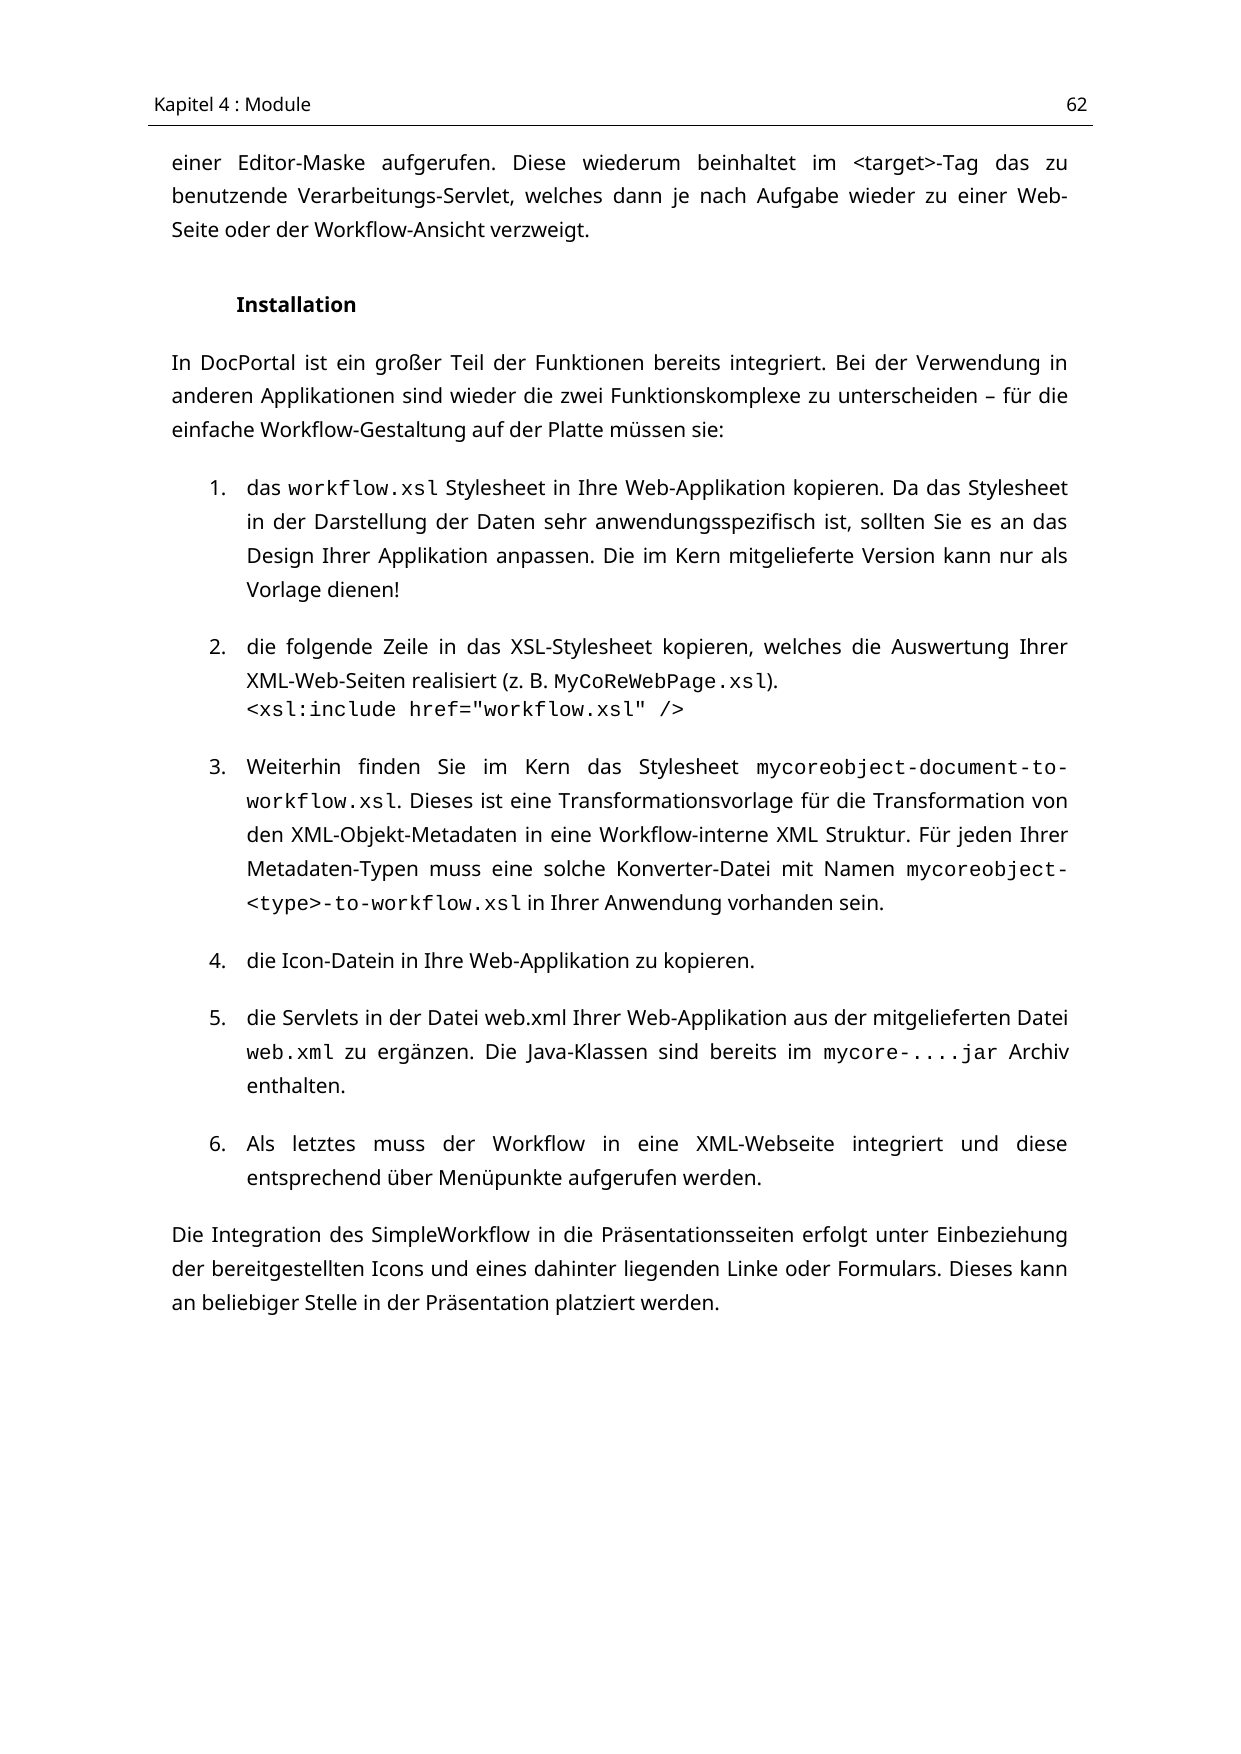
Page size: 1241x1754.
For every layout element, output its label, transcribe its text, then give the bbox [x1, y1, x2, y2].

text einer Editor-Maske aufgerufen. Diese wiederum beinhaltet im <target>-Tag das zu benutzende Verarbeitungs-Servlet, welches dann je nach Aufgabe wieder zu einer Web-Seite oder der Workflow-Ansicht verzweigt. [171, 148, 1069, 243]
list die folgende Zeile in das XSL-Stylesheet kopieren, welches die Auswertung Ihrer XML-Web-Seiten realisiert (z. B. MyCoReWebPage.xsl). <xsl:include href="workflow.xsl" /> [209, 632, 1069, 723]
list Als letztes muss der Workflow in eine XML-Webseite integriert und diese entsprechend über Menüpunkte aufgerufen werden. [209, 1129, 1069, 1191]
text In DocPortal ist ein großer Teil der Funktionen bereits integriert. Bei der Verwendung in anderen Applikationen sind wieder die zwei Funktionskomplexe zu unterscheiden – für die einfache Workflow-Gestaltung auf der Platte müssen sie: [171, 348, 1069, 444]
subtitle Installation [148, 290, 1092, 319]
list Weiterhin finden Sie im Kern das Stylesheet mycoreobject-document-to-workflow.xsl. Dieses ist eine Transformationsvorlage für die Transformation von den XML-Objekt-Metadaten in eine Workflow-interne XML Struktur. Für jeden Ihrer Metadaten-Typen muss eine solche Konverter-Datei mit Namen mycoreobject-<type>-to-workflow.xsl in Ihrer Anwendung vorhanden sein. [209, 752, 1069, 917]
list die Icon-Datein in Ihre Web-Applikation zu kopieren. [209, 946, 1069, 974]
list die Servlets in der Datei web.xml Ihrer Web-Applikation aus der mitgelieferten Datei web.xml zu ergänzen. Die Java-Klassen sind bereits im mycore-....jar Archiv enthalten. [209, 1003, 1069, 1100]
list das workflow.xsl Stylesheet in Ihre Web-Applikation kopieren. Da das Stylesheet in der Darstellung der Daten sehr anwendungsspezifisch ist, sollten Sie es an das Design Ihrer Applikation anpassen. Die im Kern mitgelieferte Version kann nur als Vorlage dienen! [209, 473, 1069, 603]
text Die Integration des SimpleWorkflow in die Präsentationsseiten erfolgt unter Einbeziehung der bereitgestellten Icons und eines dahinter liegenden Linke oder Formulars. Dieses kann an beliebiger Stelle in der Präsentation platziert werden. [171, 1220, 1069, 1316]
